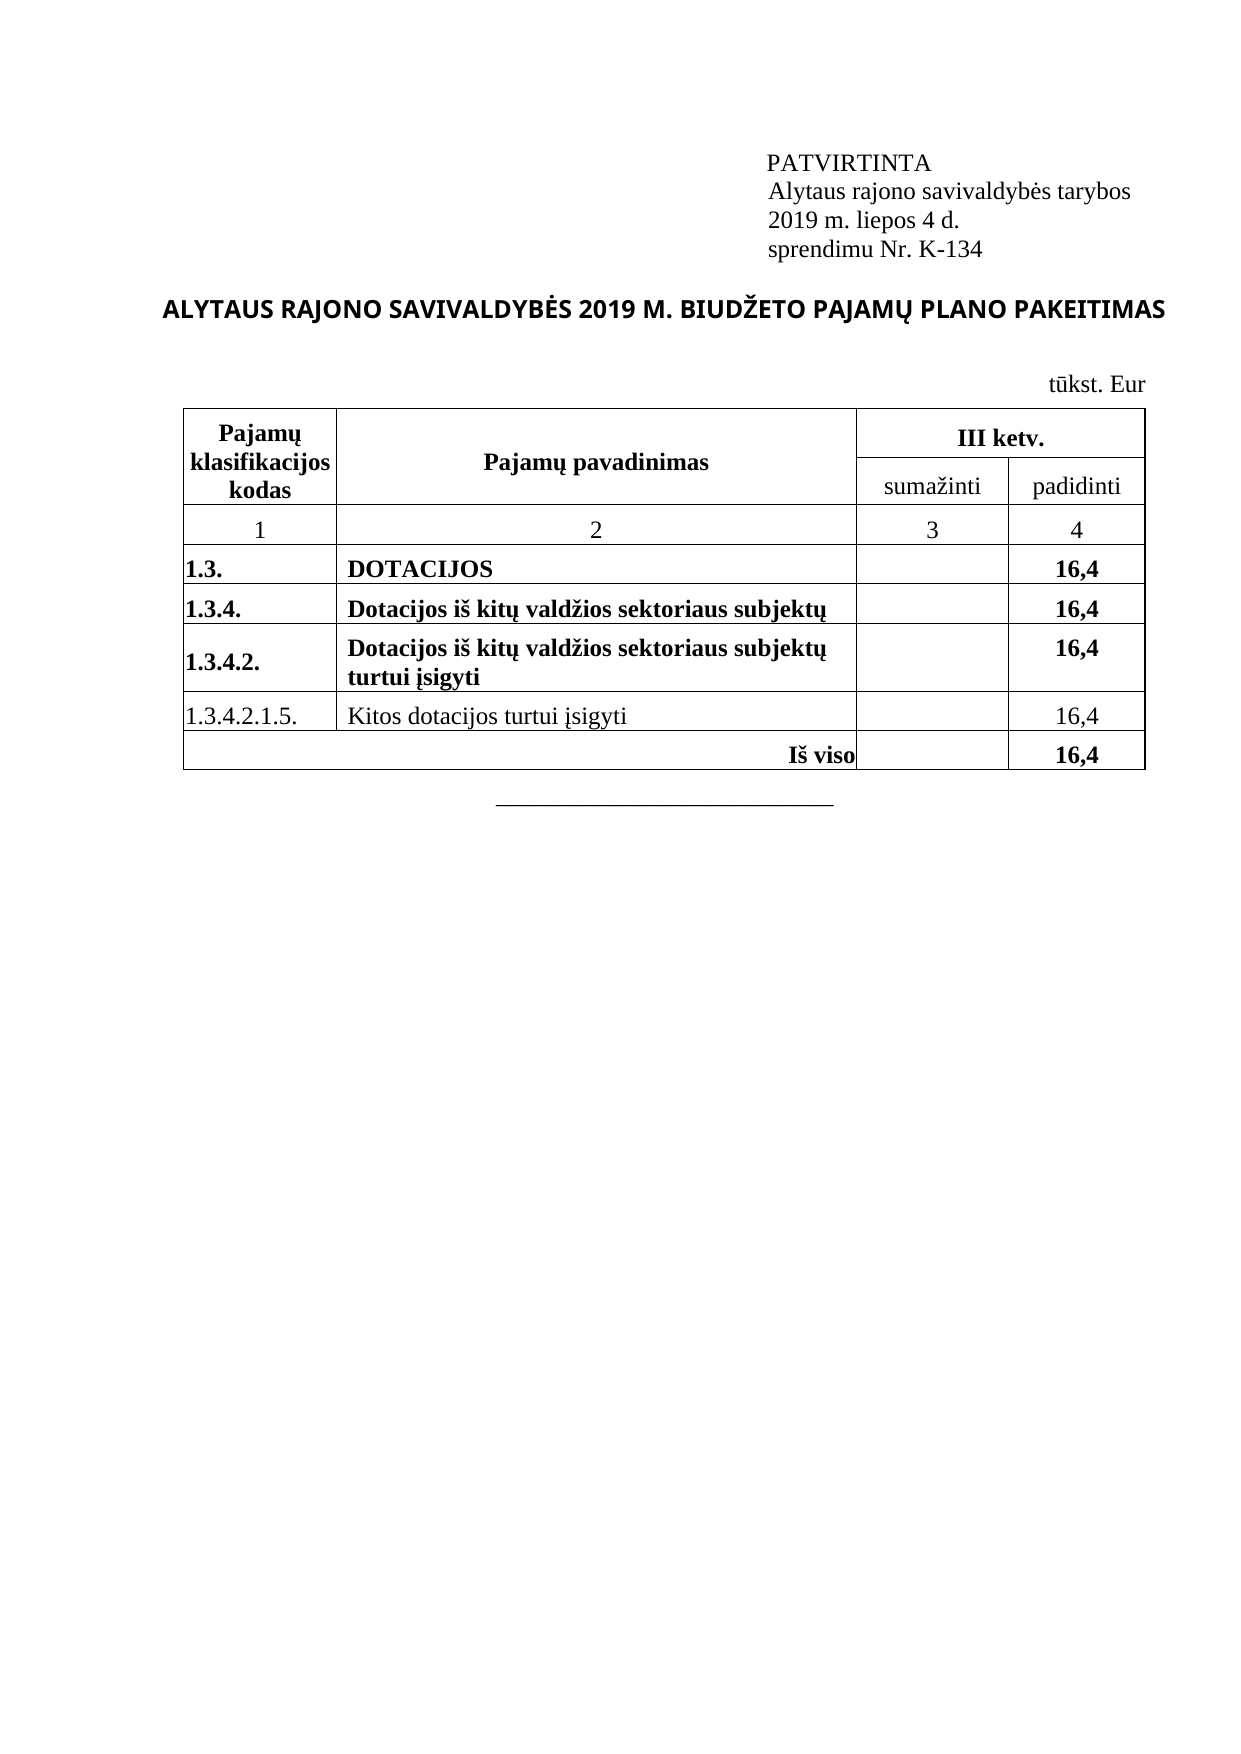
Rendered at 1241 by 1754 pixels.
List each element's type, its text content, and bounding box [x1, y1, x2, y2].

table_cell 3 [857, 505, 1008, 544]
table_header Pajamų klasifikacijos kodas [184, 409, 336, 504]
table_cell 2 [337, 505, 856, 544]
table_cell 1.3.4.2.1.5. [184, 692, 336, 730]
table_cell [857, 692, 1008, 730]
text tūkst. Eur [823, 369, 1181, 398]
table_cell 1.3.4.2. [184, 624, 336, 691]
table_cell Kitos dotacijos turtui įsigyti [337, 692, 856, 730]
text sprendimu Nr. K-134 [148, 234, 1181, 263]
table_cell 16,4 [1009, 624, 1144, 691]
table_cell 16,4 [1009, 731, 1144, 769]
table_cell 16,4 [1009, 692, 1144, 730]
table_cell padidinti [1009, 458, 1144, 504]
table_cell 1.3. [184, 545, 336, 583]
table_cell 16,4 [1009, 545, 1144, 583]
table_cell 16,4 [1009, 584, 1144, 622]
table_cell Dotacijos iš kitų valdžios sektoriaus subjektų [337, 584, 856, 622]
table_cell [857, 731, 1008, 769]
table_cell 1 [184, 505, 336, 544]
text Alytaus rajono savivaldybės tarybos [148, 176, 1181, 205]
table_cell Dotacijos iš kitų valdžios sektoriaus subjektų turtui įsigyti [337, 624, 856, 691]
text 2019 m. liepos 4 d. [148, 205, 1181, 234]
text ALYTAUS RAJONO SAVIVALDYBĖS 2019 M. BIUDŽETO PAJAMŲ PLANO PAKEITIMAS [148, 291, 1181, 325]
table_header Pajamų pavadinimas [337, 409, 856, 504]
table_cell 4 [1009, 505, 1144, 544]
table_cell Iš viso [184, 731, 856, 769]
table_cell DOTACIJOS [337, 545, 856, 583]
table_cell sumažinti [857, 458, 1008, 504]
table_cell [857, 545, 1008, 583]
table_cell [857, 624, 1008, 691]
text PATVIRTINTA [766, 148, 1181, 176]
table_cell [857, 584, 1008, 622]
text ___________________________ [148, 780, 1181, 809]
table_cell 1.3.4. [184, 584, 336, 622]
table_header III ketv. [857, 409, 1144, 457]
